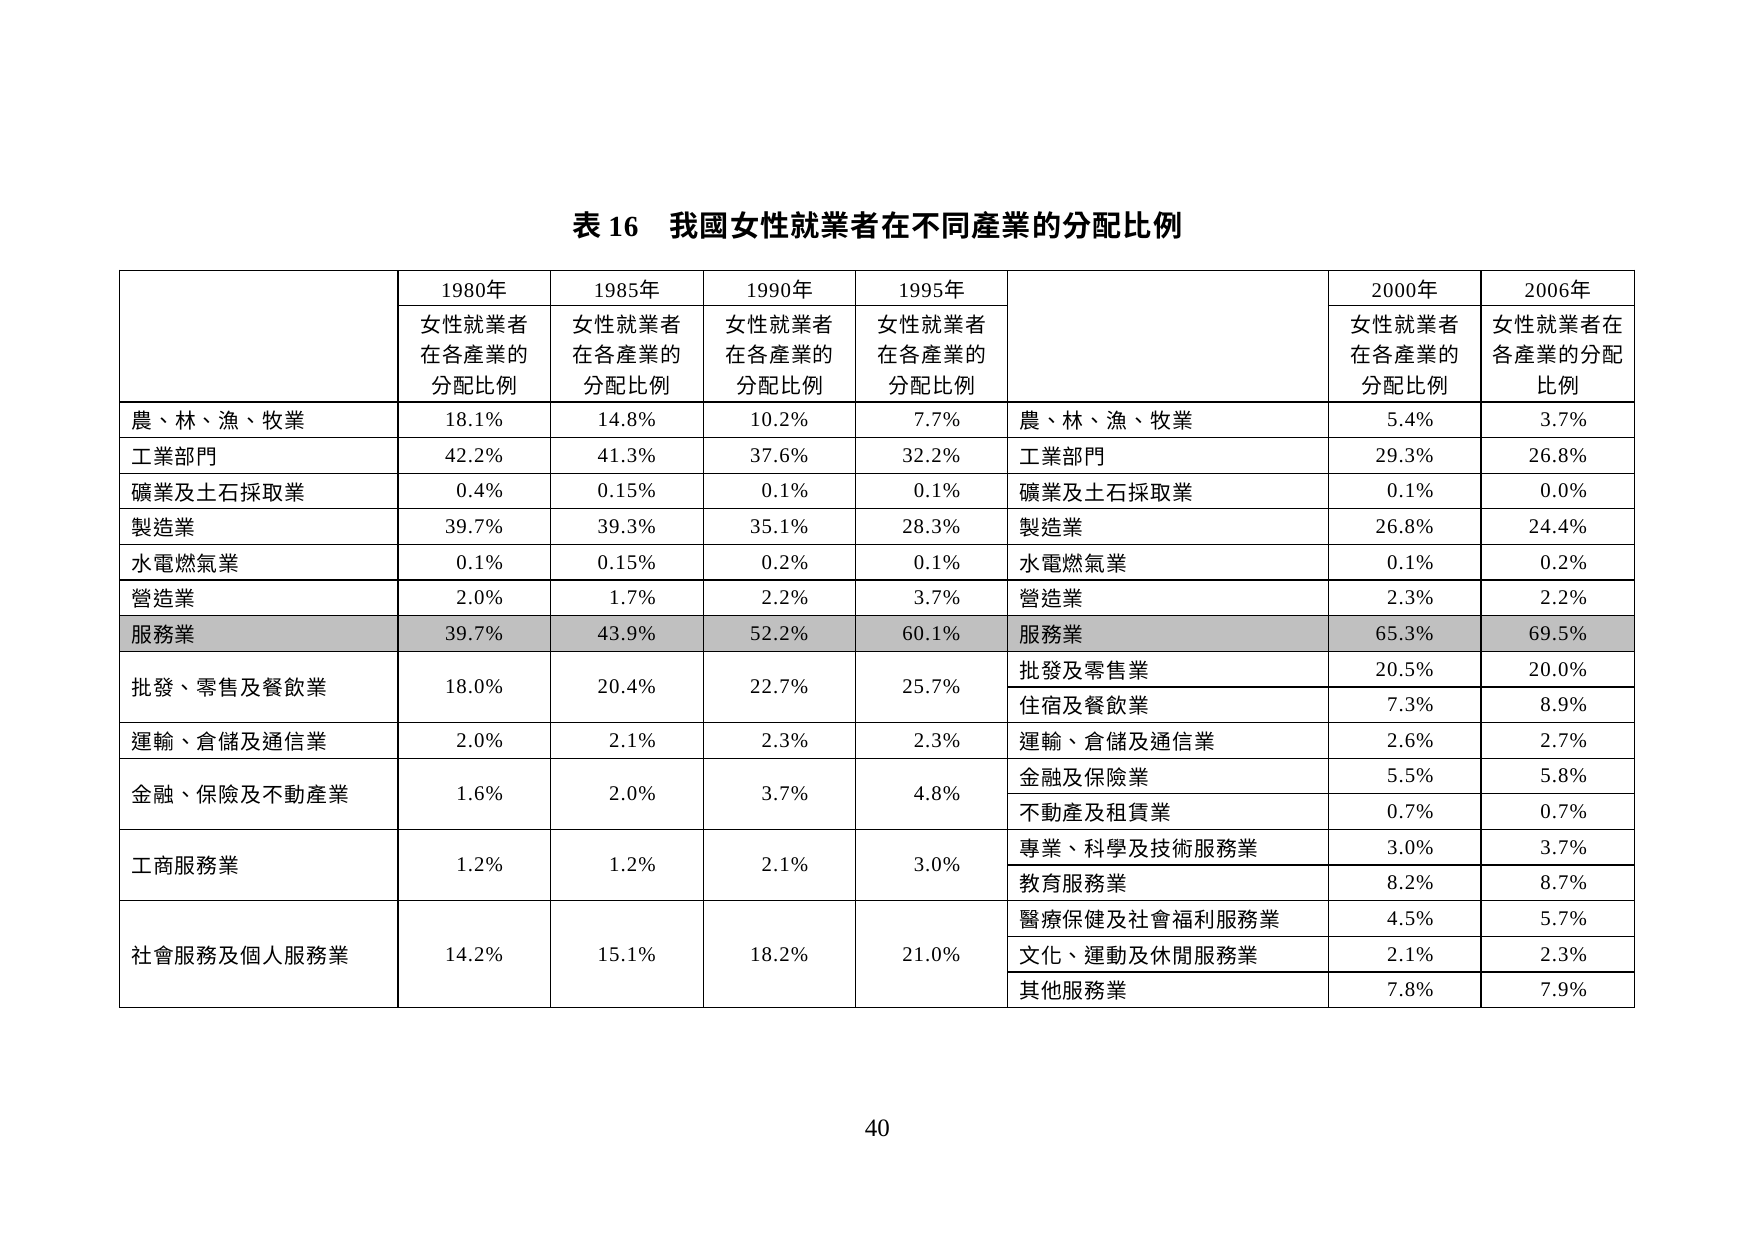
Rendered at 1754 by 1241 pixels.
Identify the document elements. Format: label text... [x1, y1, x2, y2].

table_header [120, 271, 397, 401]
table_cell 社會服務及個人服務業 [120, 901, 397, 1007]
table_cell 2.3% [1329, 581, 1480, 615]
table_cell 5.5% [1329, 759, 1480, 793]
table_cell 15.1% [551, 901, 703, 1007]
table_cell 礦業及土石採取業 [1008, 474, 1328, 508]
table_cell 20.4% [551, 652, 703, 722]
table_cell 女性就業者在各產業的分配比例 [551, 306, 703, 401]
table_cell 7.9% [1482, 973, 1634, 1007]
table_cell 14.8% [551, 403, 703, 437]
table_cell 0.1% [1329, 474, 1480, 508]
table_cell 39.7% [399, 509, 550, 544]
table_cell 0.2% [704, 545, 855, 579]
table_cell 41.3% [551, 438, 703, 472]
table_cell 礦業及土石採取業 [120, 474, 397, 508]
table_cell 0.7% [1482, 794, 1634, 829]
table_cell 批發及零售業 [1008, 652, 1328, 686]
table_header 2000年 [1329, 271, 1480, 305]
table_cell 5.8% [1482, 759, 1634, 793]
table_cell 42.2% [399, 438, 550, 472]
table_cell 工業部門 [1008, 438, 1328, 472]
table_cell 14.2% [399, 901, 550, 1007]
table_cell 3.0% [856, 830, 1007, 900]
table_cell 教育服務業 [1008, 866, 1328, 900]
table_cell 金融及保險業 [1008, 759, 1328, 793]
table_cell 運輸、倉儲及通信業 [1008, 723, 1328, 757]
table_cell 2.1% [551, 723, 703, 757]
table_cell 2.6% [1329, 723, 1480, 757]
table_cell 1.2% [551, 830, 703, 900]
table_header 2006年 [1482, 271, 1634, 305]
table_cell 25.7% [856, 652, 1007, 722]
table_cell 製造業 [120, 509, 397, 544]
table_cell 20.5% [1329, 652, 1480, 686]
table_cell 26.8% [1482, 438, 1634, 472]
table_cell 水電燃氣業 [1008, 545, 1328, 579]
table_cell 3.7% [856, 581, 1007, 615]
table_cell 2.1% [704, 830, 855, 900]
table_cell 不動產及租賃業 [1008, 794, 1328, 829]
table_cell 3.7% [1482, 403, 1634, 437]
table_cell 2.1% [1329, 937, 1480, 971]
table_cell 農、林、漁、牧業 [120, 403, 397, 437]
table_cell 35.1% [704, 509, 855, 544]
subtitle 表16 我國女性就業者在不同產業的分配比例 [189, 202, 1564, 244]
table_cell 0.1% [399, 545, 550, 579]
table_cell 文化、運動及休閒服務業 [1008, 937, 1328, 971]
table_cell 服務業 [1008, 616, 1328, 651]
table_cell 39.7% [399, 616, 550, 651]
table_header 1995年 [856, 271, 1007, 305]
table_cell 2.0% [551, 759, 703, 829]
table_cell 2.0% [399, 723, 550, 757]
table_cell 18.2% [704, 901, 855, 1007]
table_cell 0.1% [856, 474, 1007, 508]
table_header [1008, 271, 1328, 401]
table_cell 其他服務業 [1008, 973, 1328, 1007]
table_cell 住宿及餐飲業 [1008, 688, 1328, 722]
table_cell 24.4% [1482, 509, 1634, 544]
table_cell 1.2% [399, 830, 550, 900]
table_cell 37.6% [704, 438, 855, 472]
table_cell 29.3% [1329, 438, 1480, 472]
table_cell 1.7% [551, 581, 703, 615]
table_cell 21.0% [856, 901, 1007, 1007]
table_cell 3.7% [704, 759, 855, 829]
table_cell 7.8% [1329, 973, 1480, 1007]
table_cell 1.6% [399, 759, 550, 829]
table_cell 營造業 [1008, 581, 1328, 615]
table_cell 8.7% [1482, 866, 1634, 900]
table_header 1990年 [704, 271, 855, 305]
table_cell 專業、科學及技術服務業 [1008, 830, 1328, 864]
table_cell 農、林、漁、牧業 [1008, 403, 1328, 437]
table_cell 20.0% [1482, 652, 1634, 686]
table_cell 22.7% [704, 652, 855, 722]
table_cell 女性就業者在各產業的分配比例 [1329, 306, 1480, 401]
table_cell 3.7% [1482, 830, 1634, 864]
table_cell 0.1% [856, 545, 1007, 579]
table_cell 52.2% [704, 616, 855, 651]
table_cell 2.7% [1482, 723, 1634, 757]
table_cell 女性就業者在各產業的分配比例 [1482, 306, 1634, 401]
table_cell 43.9% [551, 616, 703, 651]
table_cell 8.9% [1482, 688, 1634, 722]
table_cell 批發、零售及餐飲業 [120, 652, 397, 722]
table_cell 69.5% [1482, 616, 1634, 651]
table_cell 0.1% [1329, 545, 1480, 579]
table_cell 水電燃氣業 [120, 545, 397, 579]
table_cell 工商服務業 [120, 830, 397, 900]
table_cell 60.1% [856, 616, 1007, 651]
table_cell 5.4% [1329, 403, 1480, 437]
table_cell 28.3% [856, 509, 1007, 544]
table_cell 運輸、倉儲及通信業 [120, 723, 397, 757]
table_cell 0.15% [551, 545, 703, 579]
table_cell 18.1% [399, 403, 550, 437]
table_cell 金融、保險及不動產業 [120, 759, 397, 829]
table_cell 39.3% [551, 509, 703, 544]
table_cell 醫療保健及社會福利服務業 [1008, 901, 1328, 936]
table_cell 26.8% [1329, 509, 1480, 544]
table_cell 工業部門 [120, 438, 397, 472]
table_cell 3.0% [1329, 830, 1480, 864]
table_header 1980年 [399, 271, 550, 305]
table_cell 0.0% [1482, 474, 1634, 508]
table_cell 4.5% [1329, 901, 1480, 936]
table_cell 5.7% [1482, 901, 1634, 936]
table_cell 0.1% [704, 474, 855, 508]
table_cell 8.2% [1329, 866, 1480, 900]
table_cell 18.0% [399, 652, 550, 722]
table_cell 女性就業者在各產業的分配比例 [399, 306, 550, 401]
table_cell 65.3% [1329, 616, 1480, 651]
table_cell 2.2% [704, 581, 855, 615]
table_cell 7.3% [1329, 688, 1480, 722]
table_cell 2.0% [399, 581, 550, 615]
table_cell 2.3% [704, 723, 855, 757]
table_cell 服務業 [120, 616, 397, 651]
table_cell 4.8% [856, 759, 1007, 829]
table_cell 2.3% [856, 723, 1007, 757]
table_cell 女性就業者在各產業的分配比例 [856, 306, 1007, 401]
table_cell 0.4% [399, 474, 550, 508]
table_cell 10.2% [704, 403, 855, 437]
table_cell 2.2% [1482, 581, 1634, 615]
table_cell 營造業 [120, 581, 397, 615]
table_cell 製造業 [1008, 509, 1328, 544]
table_cell 女性就業者在各產業的分配比例 [704, 306, 855, 401]
table_cell 7.7% [856, 403, 1007, 437]
table_header 1985年 [551, 271, 703, 305]
table_cell 0.2% [1482, 545, 1634, 579]
table_cell 0.7% [1329, 794, 1480, 829]
table_cell 0.15% [551, 474, 703, 508]
table_cell 2.3% [1482, 937, 1634, 971]
table_cell 32.2% [856, 438, 1007, 472]
